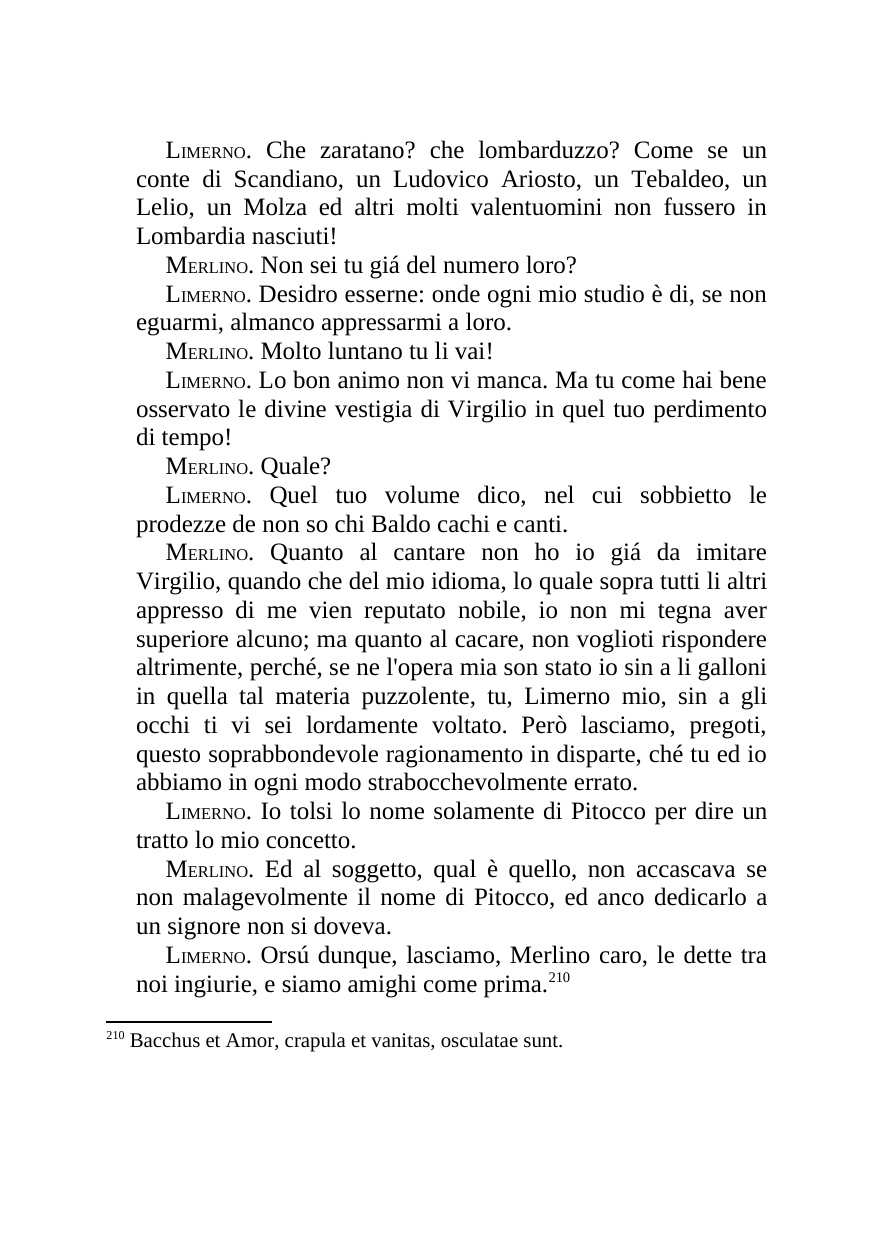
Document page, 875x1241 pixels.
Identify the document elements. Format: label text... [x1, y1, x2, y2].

text Bacchus et Amor, crapula et vanitas, osculatae sunt. [106, 1028, 768, 1052]
text Merlino. Molto luntano tu li vai! [136, 336, 768, 365]
text Limerno. Desidro esserne: onde ogni mio studio è di, se non eguarmi, almanco appressarmi a loro. [136, 279, 768, 336]
text Limerno. Che zaratano? che lombarduzzo? Come se un conte di Scandiano, un Ludovico Ariosto, un Tebaldeo, un Lelio, un Molza ed altri molti valentuomini non fussero in Lombardia nasciuti! [136, 135, 768, 250]
text Limerno. Lo bon animo non vi manca. Ma tu come hai bene osservato le divine vestigia di Virgilio in quel tuo perdimento di tempo! [136, 365, 768, 451]
text Limerno. Orsú dunque, lasciamo, Merlino caro, le dette tra noi ingiurie, e siamo amighi come prima. [136, 940, 768, 997]
text Limerno. Io tolsi lo nome solamente di Pitocco per dire un tratto lo mio concetto. [136, 796, 768, 854]
text Merlino. Ed al soggetto, qual è quello, non accascava se non malagevolmente il nome di Pitocco, ed anco dedicarlo a un signore non si doveva. [136, 854, 768, 940]
text Merlino. Quanto al cantare non ho io giá da imitare Virgilio, quando che del mio idioma, lo quale sopra tutti li altri appresso di me vien reputato nobile, io non mi tegna aver superiore alcuno; ma quanto al cacare, non voglioti rispondere altrimente, perché, se ne l'opera mia son stato io sin a li galloni in quella tal materia puzzolente, tu, Limerno mio, sin a gli occhi ti vi sei lordamente voltato. Però lasciamo, pregoti, questo soprabbondevole ragionamento in disparte, ché tu ed io abbiamo in ogni modo strabocchevolmente errato. [136, 537, 768, 796]
text Merlino. Non sei tu giá del numero loro? [136, 250, 768, 279]
text Merlino. Quale? [136, 451, 768, 480]
text Limerno. Quel tuo volume dico, nel cui sobbietto le prodezze de non so chi Baldo cachi e canti. [136, 480, 768, 537]
